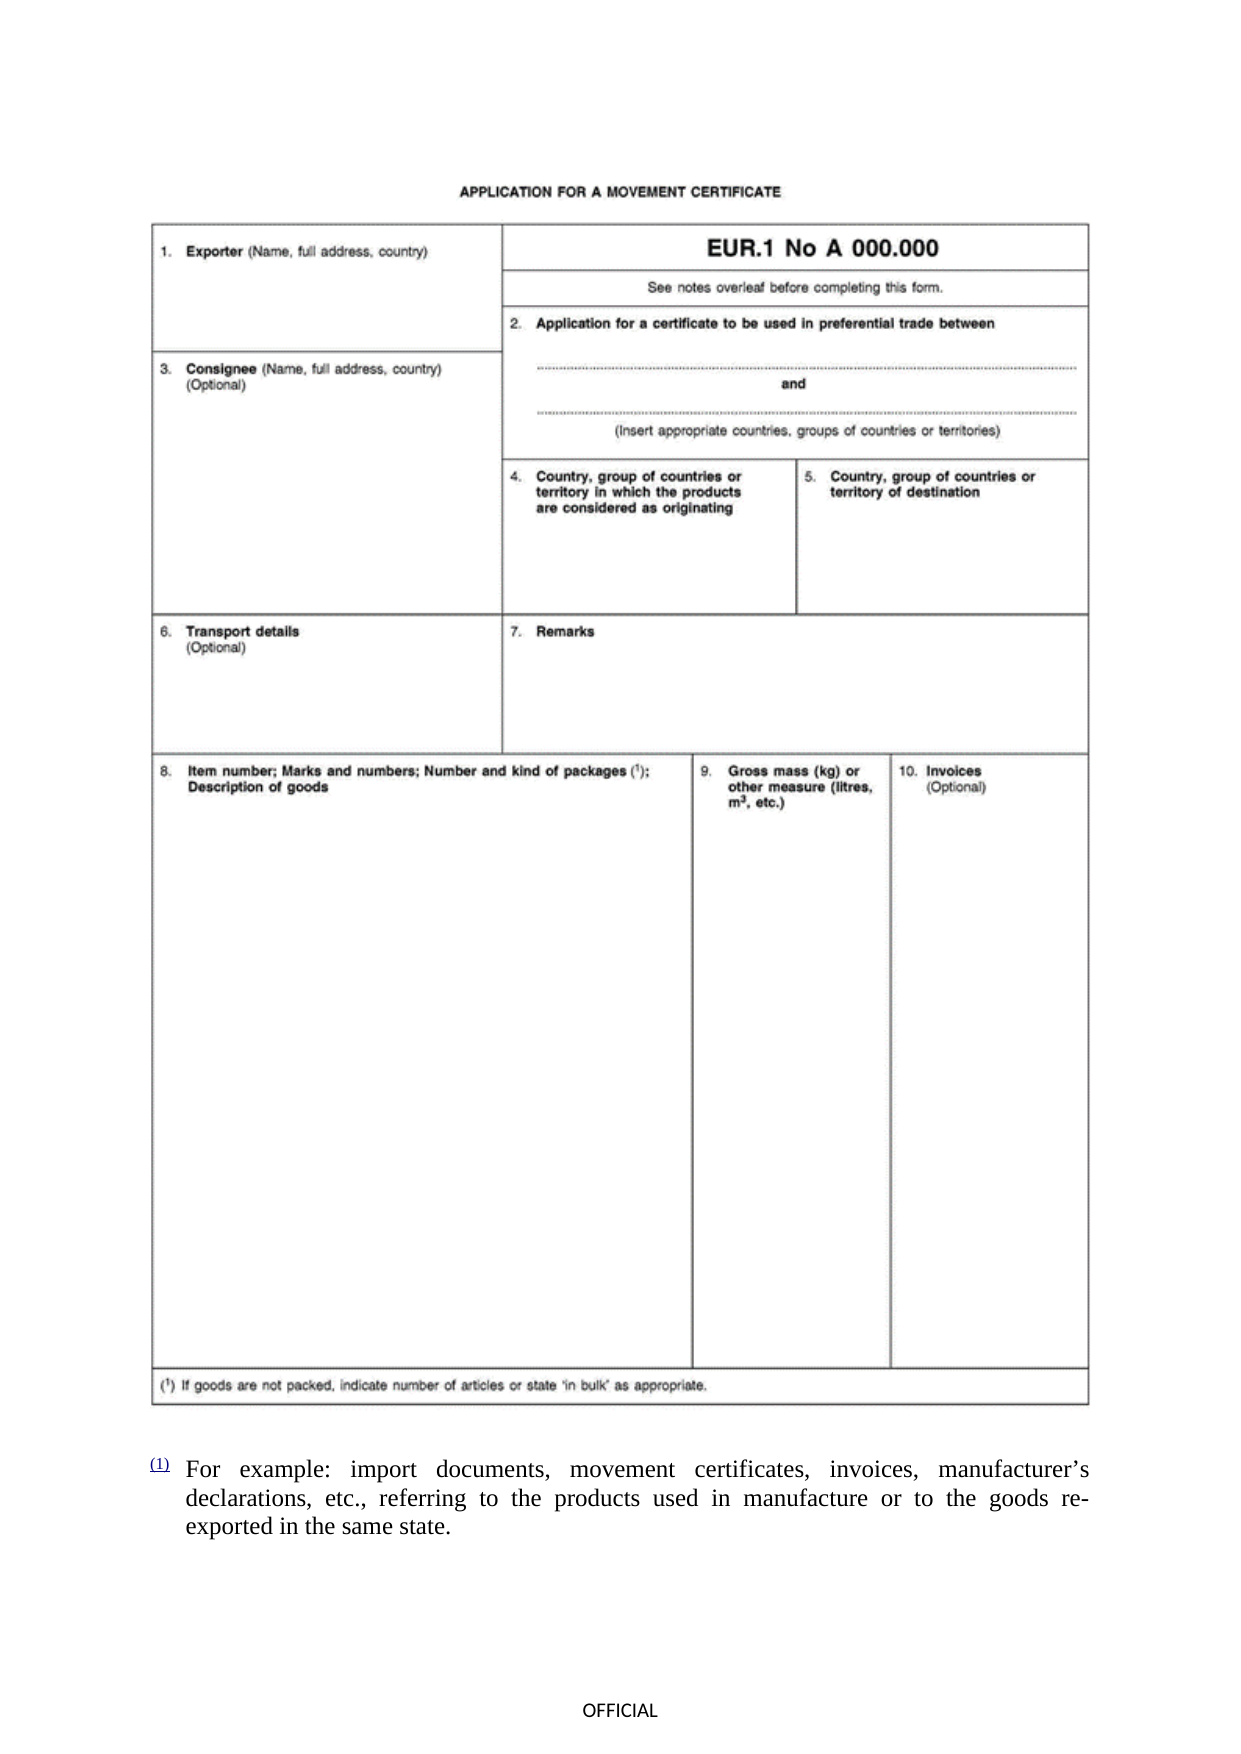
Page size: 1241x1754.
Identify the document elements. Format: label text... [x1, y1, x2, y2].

text (1) For example: import documents, movement certificates, invoices, manufacturer’s declarations, etc., referring to the products used in manufacture or to the goods re-exported in the same state. [150, 1454, 1090, 1540]
